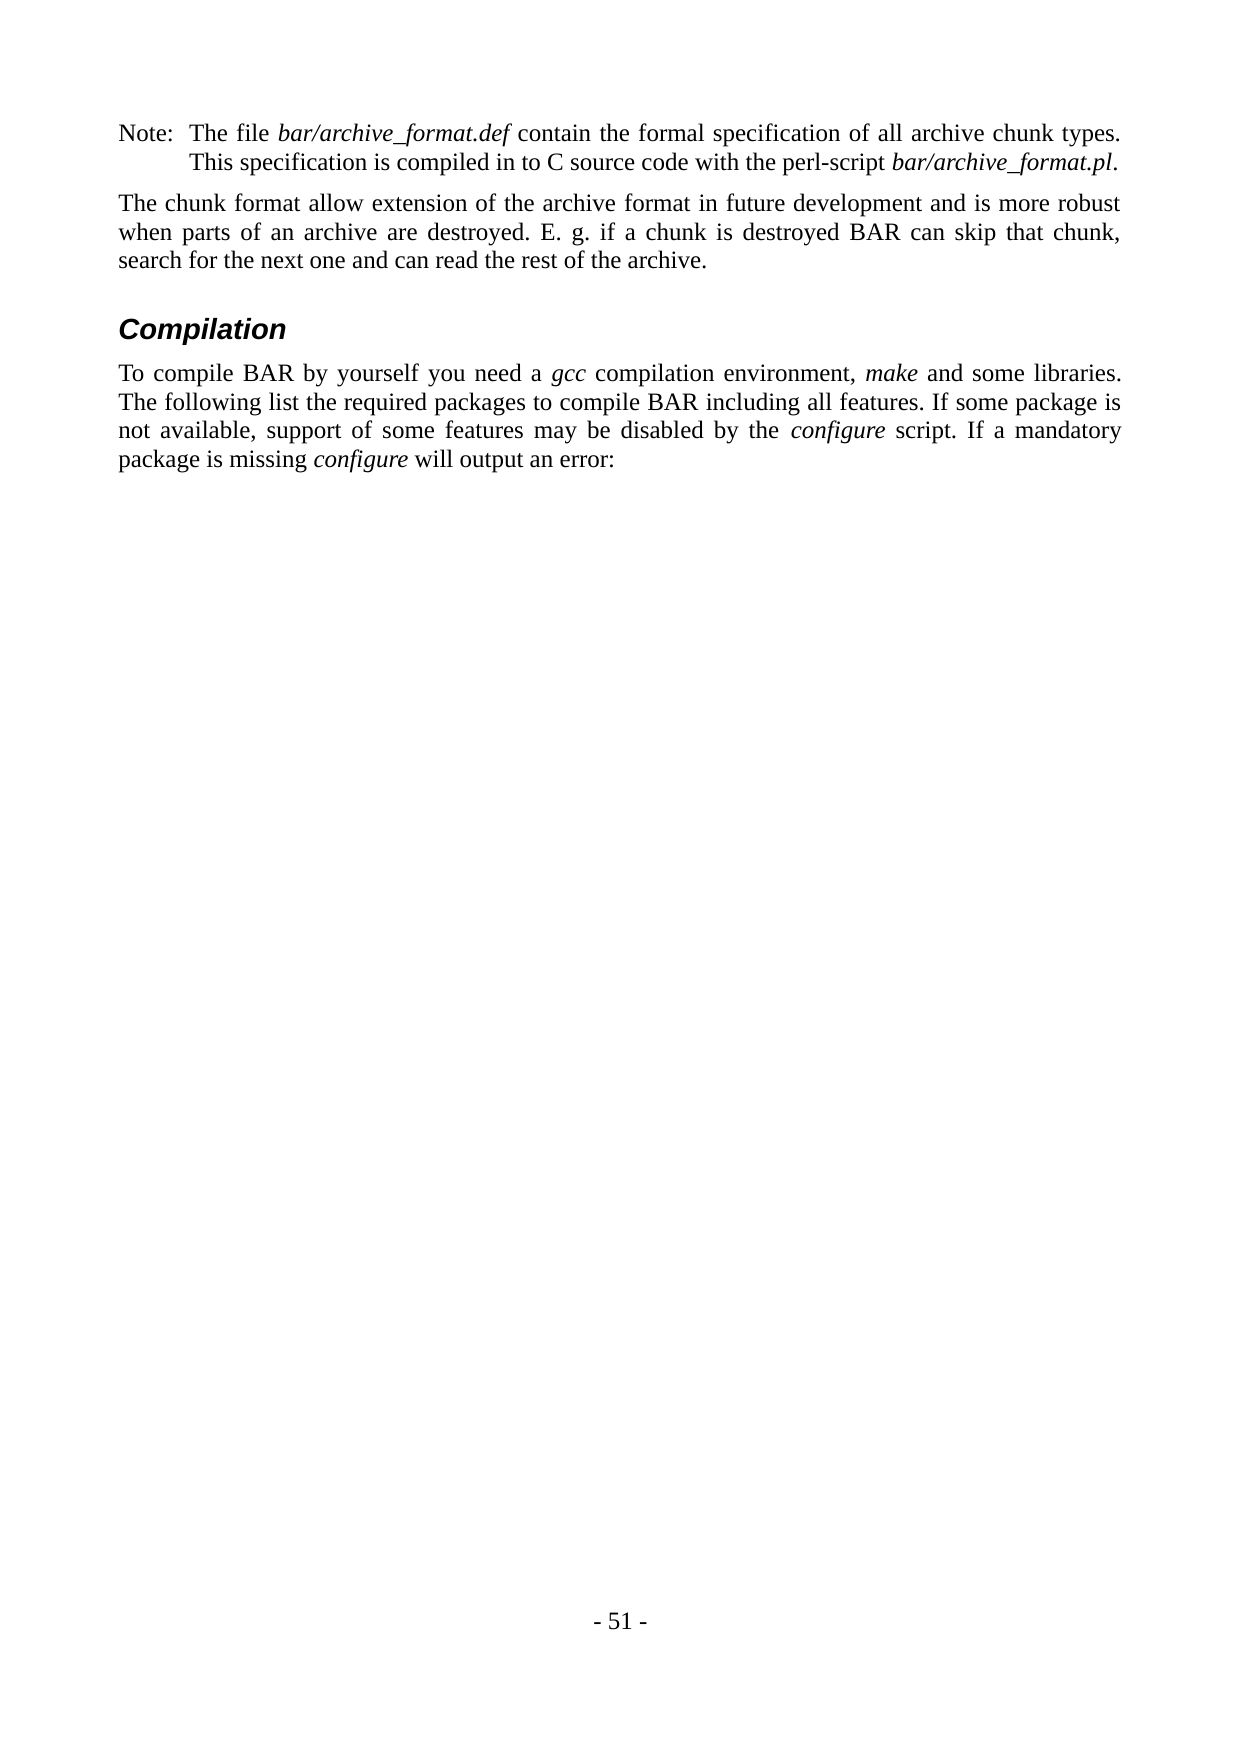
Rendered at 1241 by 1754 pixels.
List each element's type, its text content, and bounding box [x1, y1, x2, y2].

text Note: The file bar/archive_format.def contain the formal specification of all archive chunk types. This specification is compiled in to C source code with the perl-script bar/archive_format.pl. [118, 118, 1122, 176]
subtitle Compilation [118, 312, 1122, 345]
text To compile BAR by yourself you need a gcc compilation environment, make and some libraries. The following list the required packages to compile BAR including all features. If some package is not available, support of some features may be disabled by the configure script. If a mandatory package is missing configure will output an error: [118, 358, 1122, 473]
text The chunk format allow extension of the archive format in future development and is more robust when parts of an archive are destroyed. E. g. if a chunk is destroyed BAR can skip that chunk, search for the next one and can read the rest of the archive. [118, 188, 1122, 274]
